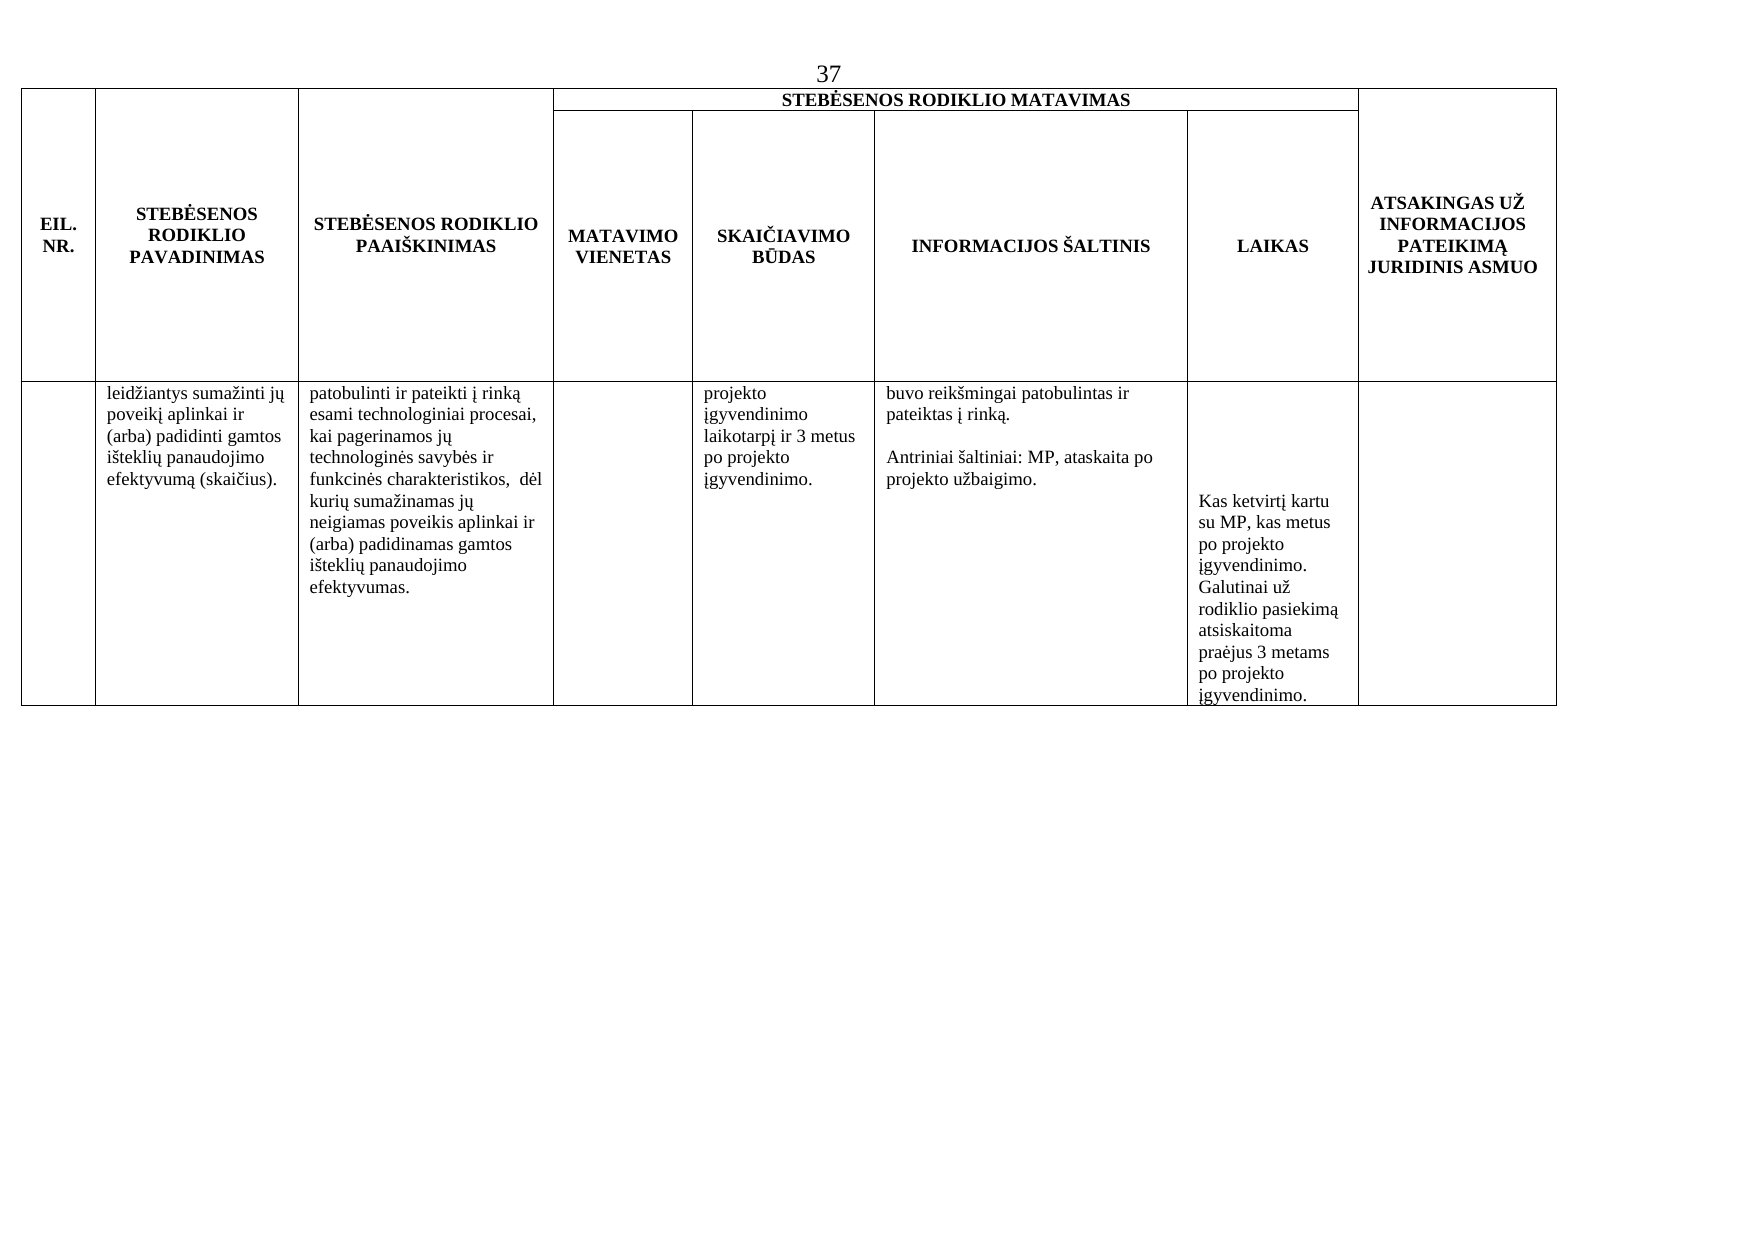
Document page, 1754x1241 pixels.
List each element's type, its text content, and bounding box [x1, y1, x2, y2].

table_header STEBĖSENOS RODIKLIO PAVADINIMAS [96, 89, 298, 381]
table_cell buvo reikšmingai patobulintas ir pateiktas į rinką. Antriniai šaltiniai: MP, ataskaita po projekto užbaigimo. [875, 382, 1187, 705]
table_cell patobulinti ir pateikti į rinką esami technologiniai procesai, kai pagerinamos jų technologinės savybės ir funkcinės charakteristikos, dėl kurių sumažinamas jų neigiamas poveikis aplinkai ir (arba) padidinamas gamtos išteklių panaudojimo efektyvumas. [299, 382, 553, 705]
table_cell MATAVIMO VIENETAS [554, 111, 692, 381]
table_header ATSAKINGAS UŽ INFORMACIJOS PATEIKIMĄ JURIDINIS ASMUO [1359, 89, 1556, 381]
table_header STEBĖSENOS RODIKLIO MATAVIMAS [554, 89, 1358, 110]
table_cell [1359, 382, 1556, 705]
table_cell leidžiantys sumažinti jų poveikį aplinkai ir (arba) padidinti gamtos išteklių panaudojimo efektyvumą (skaičius). [96, 382, 298, 705]
table_header STEBĖSENOS RODIKLIO PAAIŠKINIMAS [299, 89, 553, 381]
table_cell Kas ketvirtį kartu su MP, kas metus po projekto įgyvendinimo. Galutinai už rodiklio pasiekimą atsiskaitoma praėjus 3 metams po projekto įgyvendinimo. [1188, 382, 1358, 705]
table_cell [22, 382, 95, 705]
table_cell LAIKAS [1188, 111, 1358, 381]
table_cell projekto įgyvendinimo laikotarpį ir 3 metus po projekto įgyvendinimo. [693, 382, 874, 705]
table_header EIL. NR. [22, 89, 95, 381]
table_cell [554, 382, 692, 705]
table_cell SKAIČIAVIMO BŪDAS [693, 111, 874, 381]
table_cell INFORMACIJOS ŠALTINIS [875, 111, 1187, 381]
